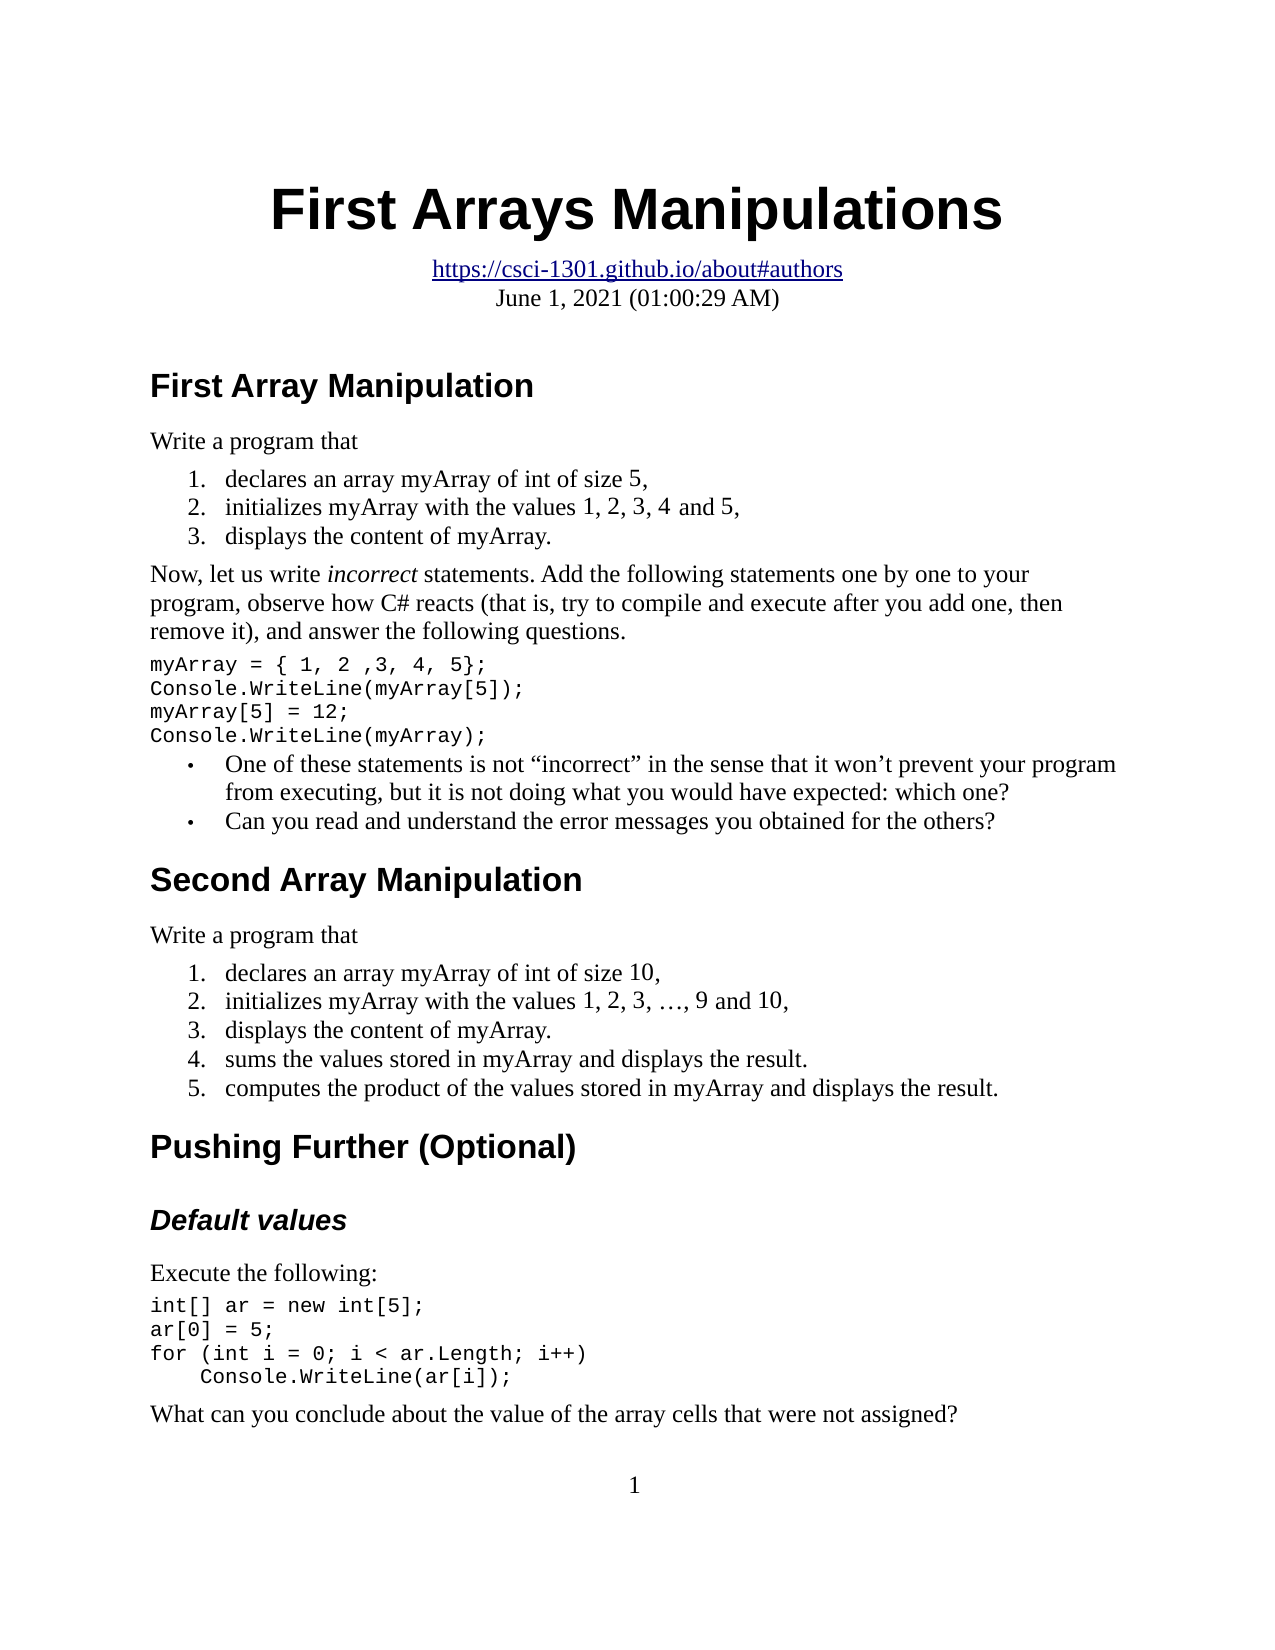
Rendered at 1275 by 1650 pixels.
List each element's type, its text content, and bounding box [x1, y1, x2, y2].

text for (int i = 0; i < ar.Length; i++) [150, 1343, 1125, 1366]
text int[] ar = new int[5]; [150, 1295, 1125, 1319]
subtitle Pushing Further (Optional) [150, 1126, 1125, 1165]
text https://csci-1301.github.io/about#authors [150, 254, 1125, 283]
list sums the values stored in myArray and displays the result. [187, 1044, 1125, 1073]
list One of these statements is not “incorrect” in the sense that it won’t prevent your program from executing, but it is not doing what you would have expected: which one? [187, 749, 1125, 806]
text What can you conclude about the value of the array cells that were not assigned? [150, 1399, 1125, 1428]
title First Arrays Manipulations [150, 175, 1125, 242]
text June 1, 2021 (01:00:29 AM) [150, 283, 1125, 312]
list computes the product of the values stored in myArray and displays the result. [187, 1073, 1125, 1101]
text Write a program that [150, 920, 1125, 949]
text Execute the following: [150, 1258, 1125, 1286]
list declares an array myArray of int of size , [187, 958, 1125, 986]
list Can you read and understand the error messages you obtained for the others? [187, 806, 1125, 835]
subtitle Second Array Manipulation [150, 860, 1125, 898]
list declares an array myArray of int of size , [187, 464, 1125, 492]
text myArray[5] = 12; [150, 701, 1125, 725]
subtitle First Array Manipulation [150, 366, 1125, 404]
list displays the content of myArray. [187, 1015, 1125, 1044]
text Console.WriteLine(ar[i]); [150, 1366, 1125, 1390]
list displays the content of myArray. [187, 521, 1125, 550]
text Now, let us write incorrect statements. Add the following statements one by one to your program, observe how C# reacts (that is, try to compile and execute after you add one, then remove it), and answer the following questions. [150, 559, 1125, 645]
text Console.WriteLine(myArray); [150, 725, 1125, 749]
text myArray = { 1, 2 ,3, 4, 5}; [150, 654, 1125, 678]
list initializes myArray with the values , , , and , [187, 492, 1125, 521]
text Write a program that [150, 426, 1125, 455]
text Console.WriteLine(myArray[5]); [150, 678, 1125, 701]
text ar[0] = 5; [150, 1319, 1125, 1343]
list initializes myArray with the values , , , …, and , [187, 986, 1125, 1015]
subtitle Default values [150, 1203, 1125, 1236]
